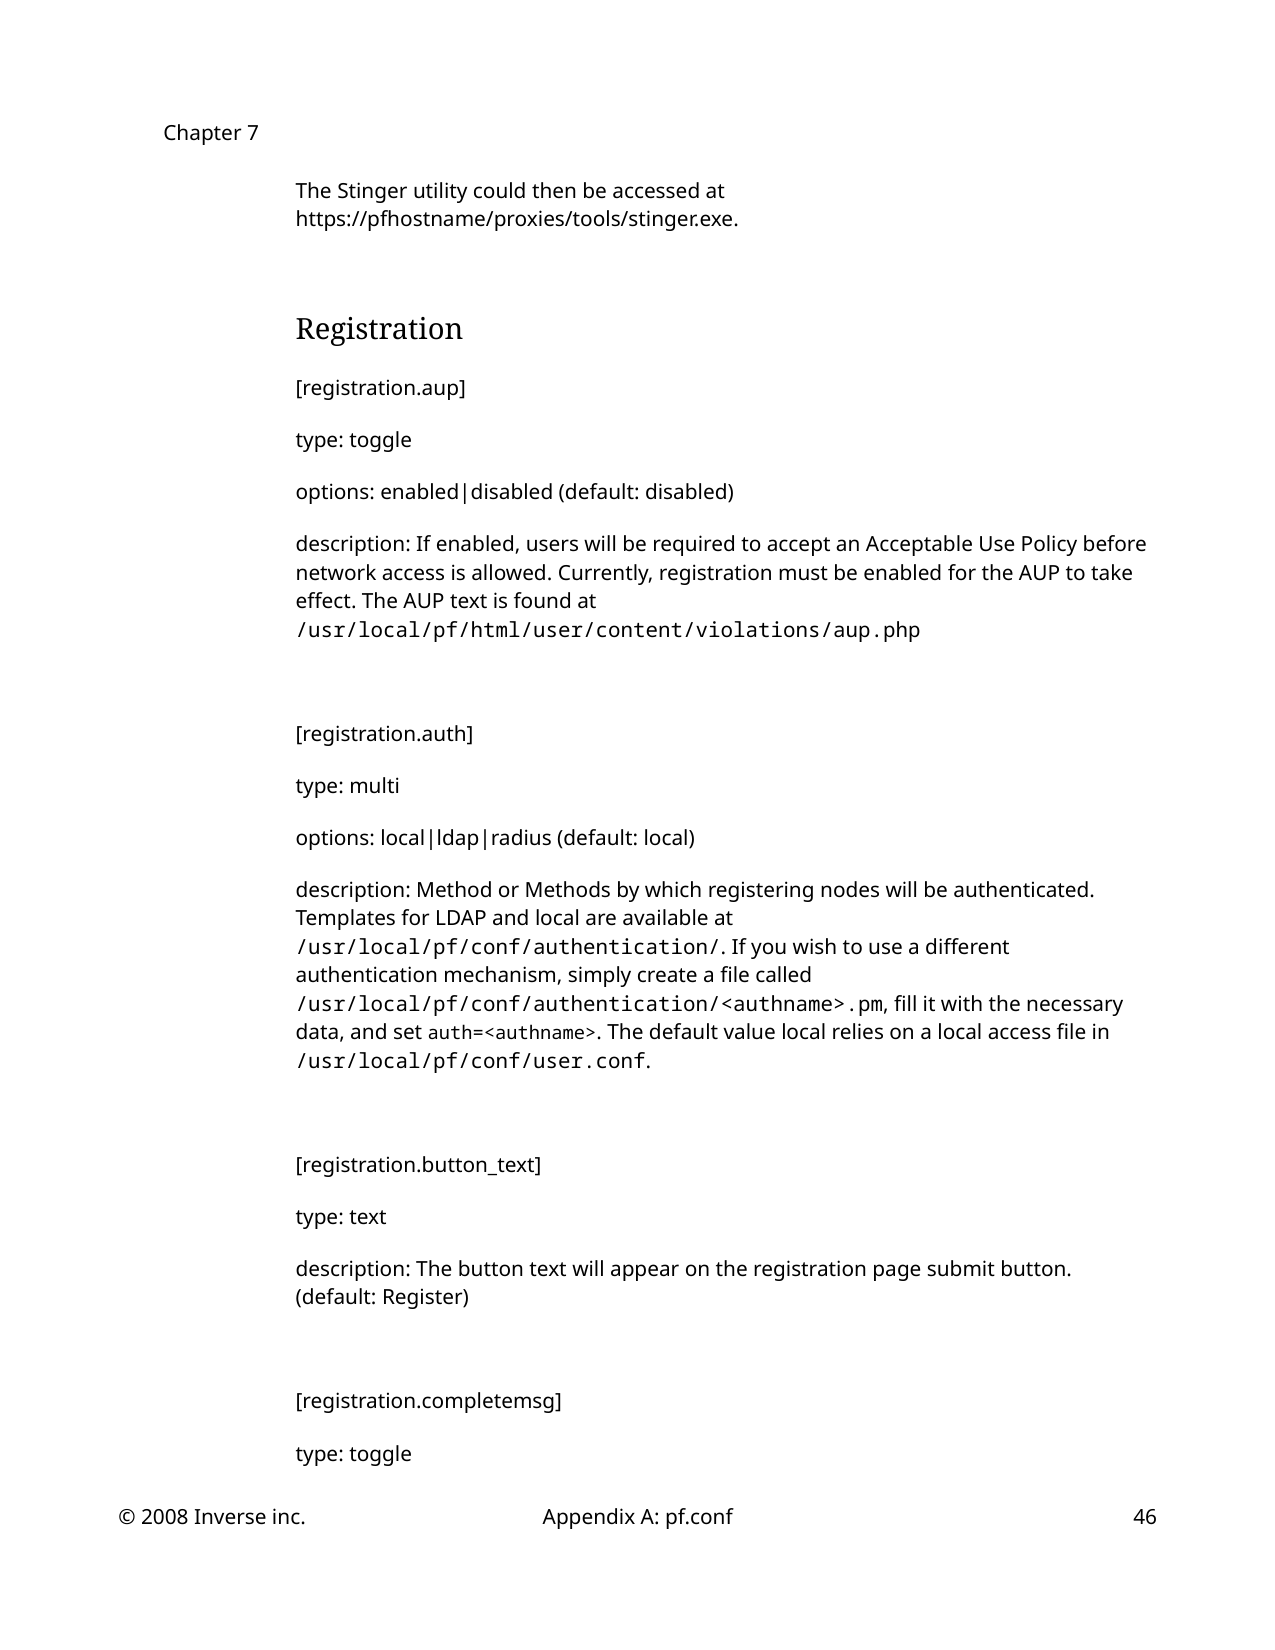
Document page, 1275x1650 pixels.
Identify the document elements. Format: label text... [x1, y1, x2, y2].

text [registration.button_text] [295, 1150, 1157, 1178]
text The Stinger utility could then be accessed at https://pfhostname/proxies/tools/stinger.exe. [295, 176, 1157, 233]
text description: The button text will appear on the registration page submit button. (default: Register) [295, 1254, 1157, 1311]
text [registration.aup] [295, 373, 1157, 402]
text type: multi [295, 771, 1157, 799]
subtitle Registration [295, 309, 1157, 348]
text type: text [295, 1202, 1157, 1230]
text description: Method or Methods by which registering nodes will be authenticated. Templates for LDAP and local are available at /usr/local/pf/conf/authentication/. If you wish to use a different authentication mechanism, simply create a file called /usr/local/pf/conf/authentication/<authname>.pm, fill it with the necessary data, and set auth=<authname>. The default value local relies on a local access file in /usr/local/pf/conf/user.conf. [295, 875, 1157, 1074]
text options: enabled|disabled (default: disabled) [295, 477, 1157, 506]
text type: toggle [295, 1439, 1157, 1467]
text options: local|ldap|radius (default: local) [295, 823, 1157, 851]
text type: toggle [295, 425, 1157, 454]
text description: If enabled, users will be required to accept an Acceptable Use Policy before network access is allowed. Currently, registration must be enabled for the AUP to take effect. The AUP text is found at /usr/local/pf/html/user/content/violations/aup.php [295, 529, 1157, 643]
text [registration.completemsg] [295, 1387, 1157, 1415]
text [registration.auth] [295, 719, 1157, 747]
